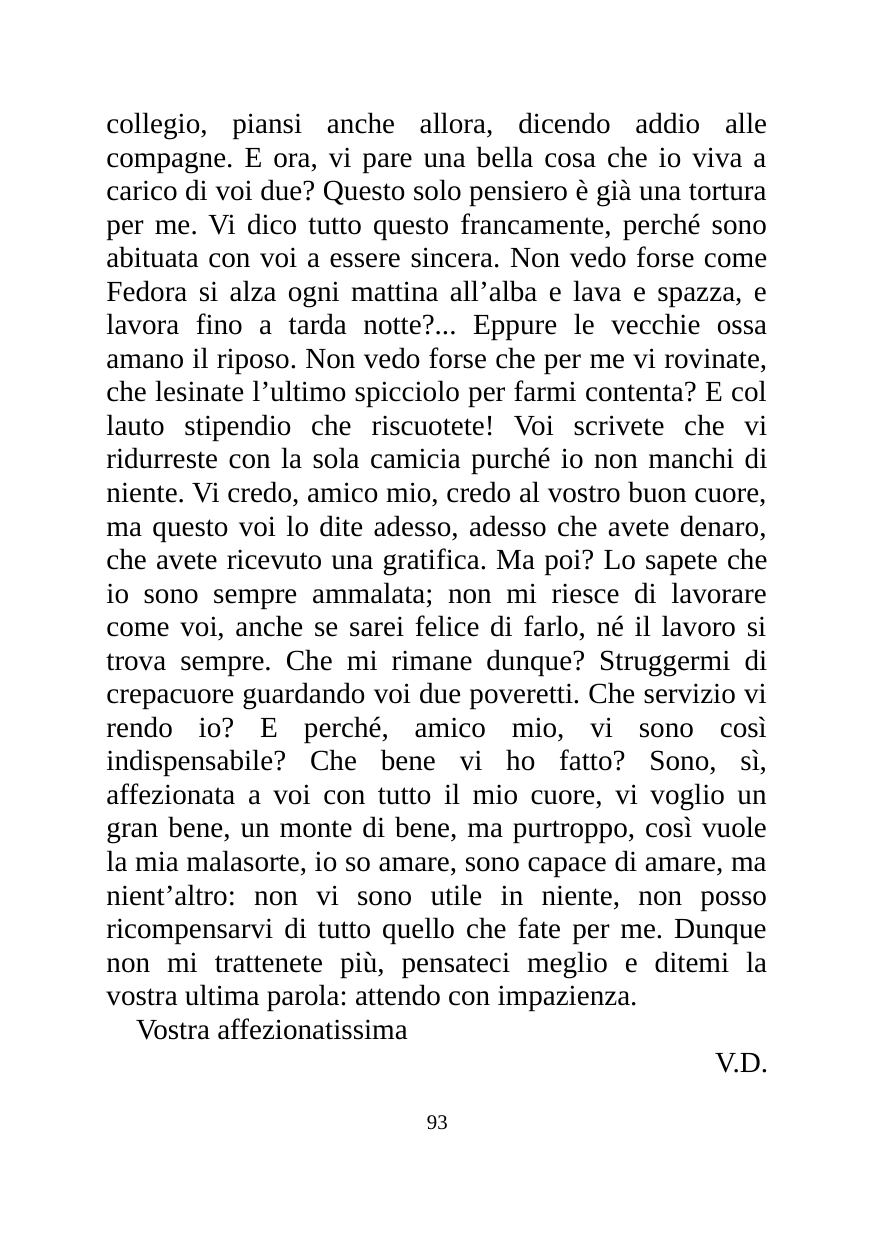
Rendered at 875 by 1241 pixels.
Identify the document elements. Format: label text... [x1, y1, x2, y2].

text collegio, piansi anche allora, dicendo addio alle compagne. E ora, vi pare una bella cosa che io viva a carico di voi due? Questo solo pensiero è già una tortura per me. Vi dico tutto questo francamente, perché sono abituata con voi a essere sincera. Non vedo forse come Fedora si alza ogni mattina all’alba e lava e spazza, e lavora fino a tarda notte?... Eppure le vecchie ossa amano il riposo. Non vedo forse che per me vi rovinate, che lesinate l’ultimo spicciolo per farmi contenta? E col lauto stipendio che riscuotete! Voi scrivete che vi ridurreste con la sola camicia purché io non manchi di niente. Vi credo, amico mio, credo al vostro buon cuore, ma questo voi lo dite adesso, adesso che avete denaro, che avete ricevuto una gratifica. Ma poi? Lo sapete che io sono sempre ammalata; non mi riesce di lavorare come voi, anche se sarei felice di farlo, né il lavoro si trova sempre. Che mi rimane dunque? Struggermi di crepacuore guardando voi due poveretti. Che servizio vi rendo io? E perché, amico mio, vi sono così indispensabile? Che bene vi ho fatto? Sono, sì, affezionata a voi con tutto il mio cuore, vi voglio un gran bene, un monte di bene, ma purtroppo, così vuole la mia malasorte, io so amare, sono capace di amare, ma nient’altro: non vi sono utile in niente, non posso ricompensarvi di tutto quello che fate per me. Dunque non mi trattenete più, pensateci meglio e ditemi la vostra ultima parola: attendo con impazienza. [106, 106, 768, 1012]
text Vostra affezionatissima [106, 1012, 768, 1045]
text V.D. [106, 1045, 768, 1079]
